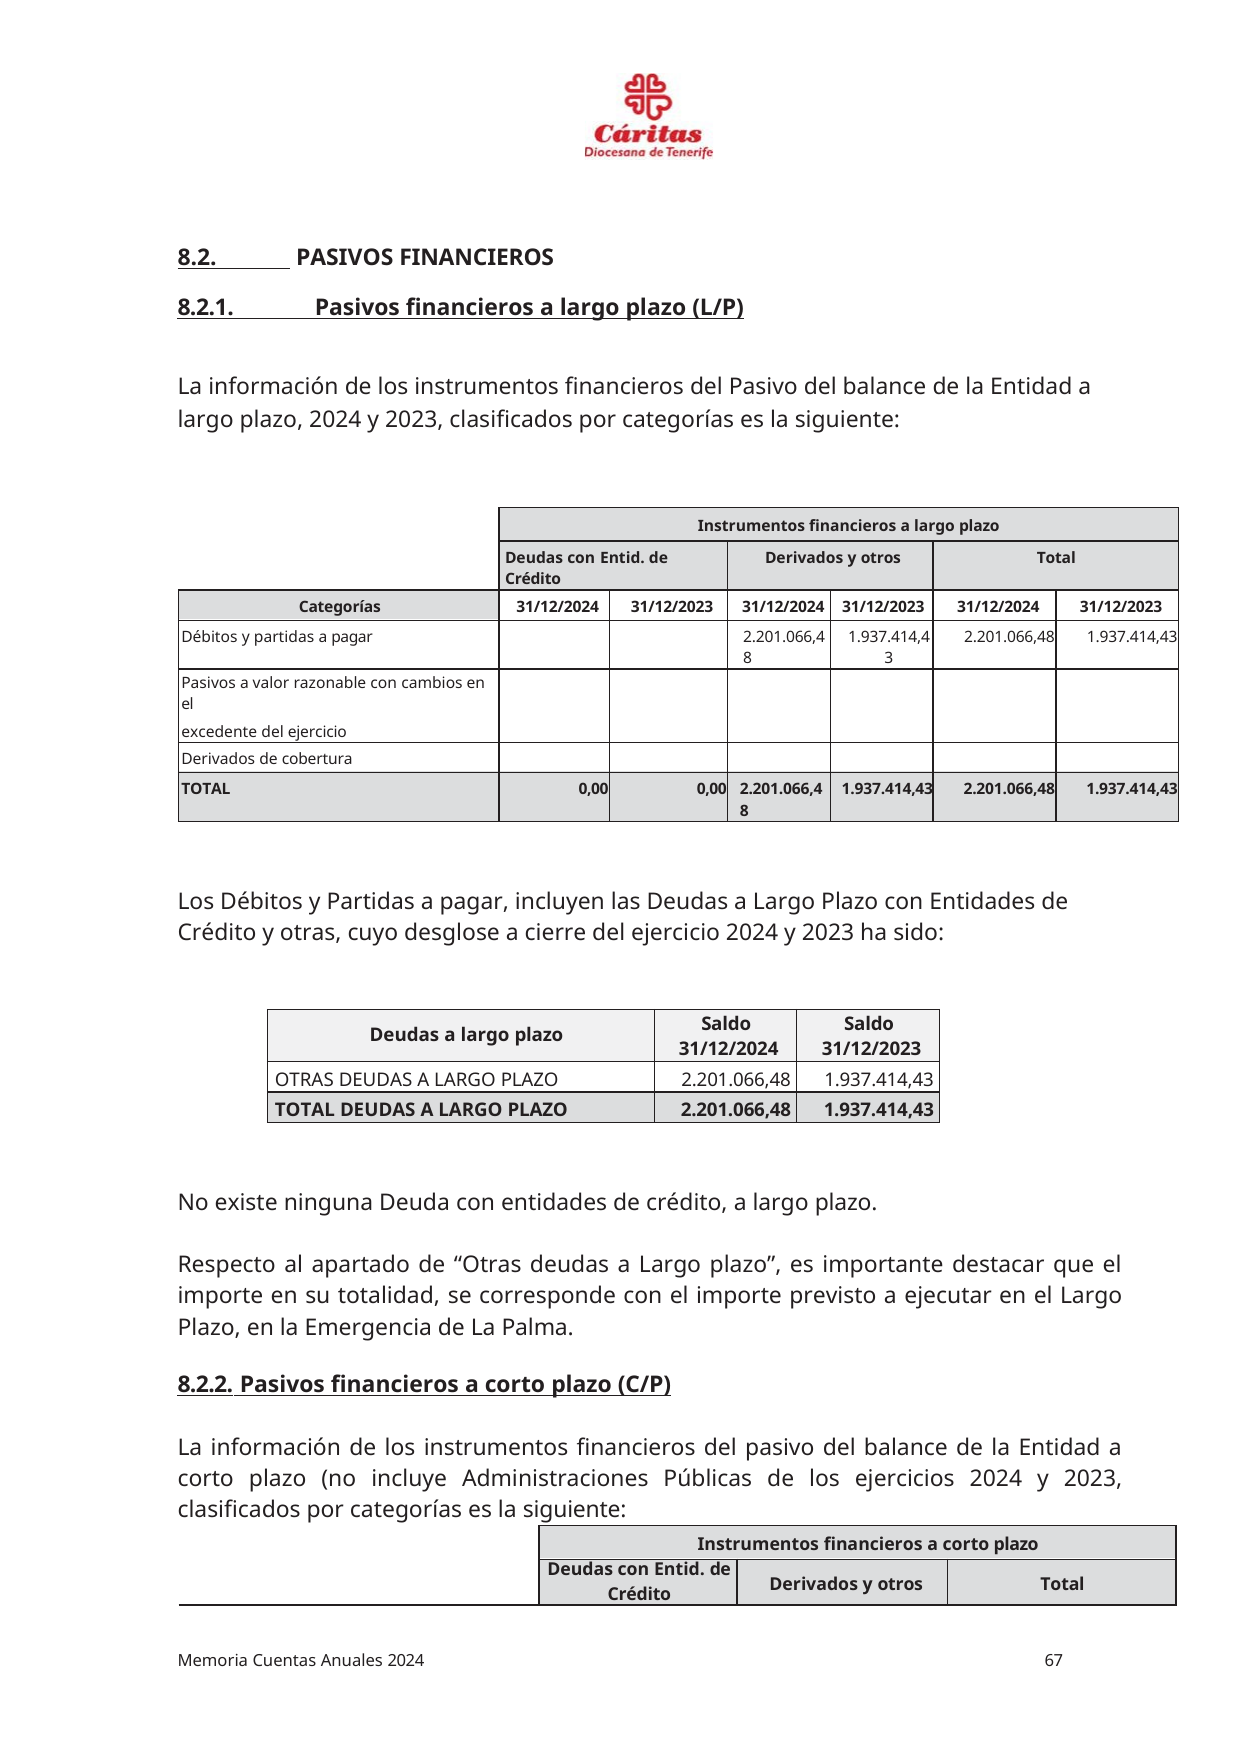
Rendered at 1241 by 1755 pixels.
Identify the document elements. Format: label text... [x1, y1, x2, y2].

table_cell Categorías [179, 591, 498, 619]
table_cell 2.201.066,48 [728, 621, 830, 668]
table_cell 31/12/2024 [728, 591, 830, 619]
list Pasivos financieros a largo plazo (L/P) [177, 291, 1226, 322]
text Los Débitos y Partidas a pagar, incluyen las Deudas a Largo Plazo con Entidades de Crédito y otras, cuyo desglose a cierre del ejercicio 2024 y 2023 ha sido: [177, 885, 1123, 947]
table_header [179, 1525, 538, 1604]
table_header Saldo 31/12/2023 [797, 1010, 939, 1061]
table_cell [934, 670, 1055, 742]
table_cell Derivados y otros [728, 542, 932, 589]
list PASIVOS FINANCIEROS [177, 241, 1226, 272]
table_cell [728, 743, 830, 771]
text No existe ninguna Deuda con entidades de crédito, a largo plazo. [177, 1186, 1226, 1217]
table_cell [831, 743, 932, 771]
table_cell [500, 621, 609, 668]
table_cell 1.937.414,43 [1057, 773, 1178, 821]
text La información de los instrumentos financieros del pasivo del balance de la Entidad a corto plazo (no incluye Administraciones Públicas de los ejercicios 2024 y 2023, clasificados por categorías es la siguiente: [177, 1431, 1123, 1525]
table_cell [1057, 670, 1178, 742]
table_cell Deudas con Entid. de Crédito [540, 1560, 736, 1604]
table_header Instrumentos financieros a corto plazo [540, 1526, 1175, 1558]
table_cell Pasivos a valor razonable con cambios en el excedente del ejercicio [179, 670, 498, 742]
table_cell [1057, 743, 1178, 771]
table_cell Total [934, 542, 1178, 589]
table_header Saldo 31/12/2024 [655, 1010, 796, 1061]
table_cell 31/12/2024 [500, 591, 609, 619]
table_cell Derivados de cobertura [179, 743, 498, 771]
table_cell 2.201.066,48 [728, 773, 830, 821]
table_cell 31/12/2023 [1057, 591, 1178, 619]
table_cell [610, 621, 727, 668]
table_cell [934, 743, 1055, 771]
table_cell Total [948, 1560, 1175, 1604]
table_cell [610, 670, 727, 742]
table_cell [610, 743, 727, 771]
table_cell TOTAL DEUDAS A LARGO PLAZO [268, 1093, 654, 1122]
table_cell 31/12/2023 [610, 591, 727, 619]
table_cell 1.937.414,43 [831, 773, 932, 821]
table_cell [728, 670, 830, 742]
table_cell 2.201.066,48 [934, 773, 1055, 821]
table_cell 2.201.066,48 [934, 621, 1055, 668]
table_cell [500, 670, 609, 742]
table_cell [500, 743, 609, 771]
table_cell 1.937.414,43 [797, 1062, 939, 1091]
table_cell 0,00 [610, 773, 727, 821]
table_cell 2.201.066,48 [655, 1093, 796, 1122]
table_cell 2.201.066,48 [655, 1062, 796, 1091]
table_cell Débitos y partidas a pagar [179, 621, 498, 668]
table_header Instrumentos financieros a largo plazo [500, 508, 1178, 540]
list Pasivos financieros a corto plazo (C/P) [177, 1368, 1226, 1399]
table_header [178, 507, 498, 589]
table_cell OTRAS DEUDAS A LARGO PLAZO [268, 1062, 654, 1091]
table_cell Deudas con Entid. de Crédito [500, 542, 727, 589]
table_cell 1.937.414,43 [1057, 621, 1178, 668]
table_cell 1.937.414,43 [831, 621, 932, 668]
text La información de los instrumentos financieros del Pasivo del balance de la Entidad a largo plazo, 2024 y 2023, clasificados por categorías es la siguiente: [177, 370, 1123, 434]
table_cell TOTAL [179, 773, 498, 821]
text Respecto al apartado de “Otras deudas a Largo plazo”, es importante destacar que el importe en su totalidad, se corresponde con el importe previsto a ejecutar en el Largo Plazo, en la Emergencia de La Palma. [177, 1248, 1123, 1342]
table_cell Derivados y otros [738, 1560, 947, 1604]
table_header Deudas a largo plazo [268, 1010, 654, 1061]
table_cell [831, 670, 932, 742]
table_cell 0,00 [500, 773, 609, 821]
table_cell 31/12/2023 [831, 591, 932, 619]
table_cell 31/12/2024 [934, 591, 1055, 619]
table_cell 1.937.414,43 [797, 1093, 939, 1122]
